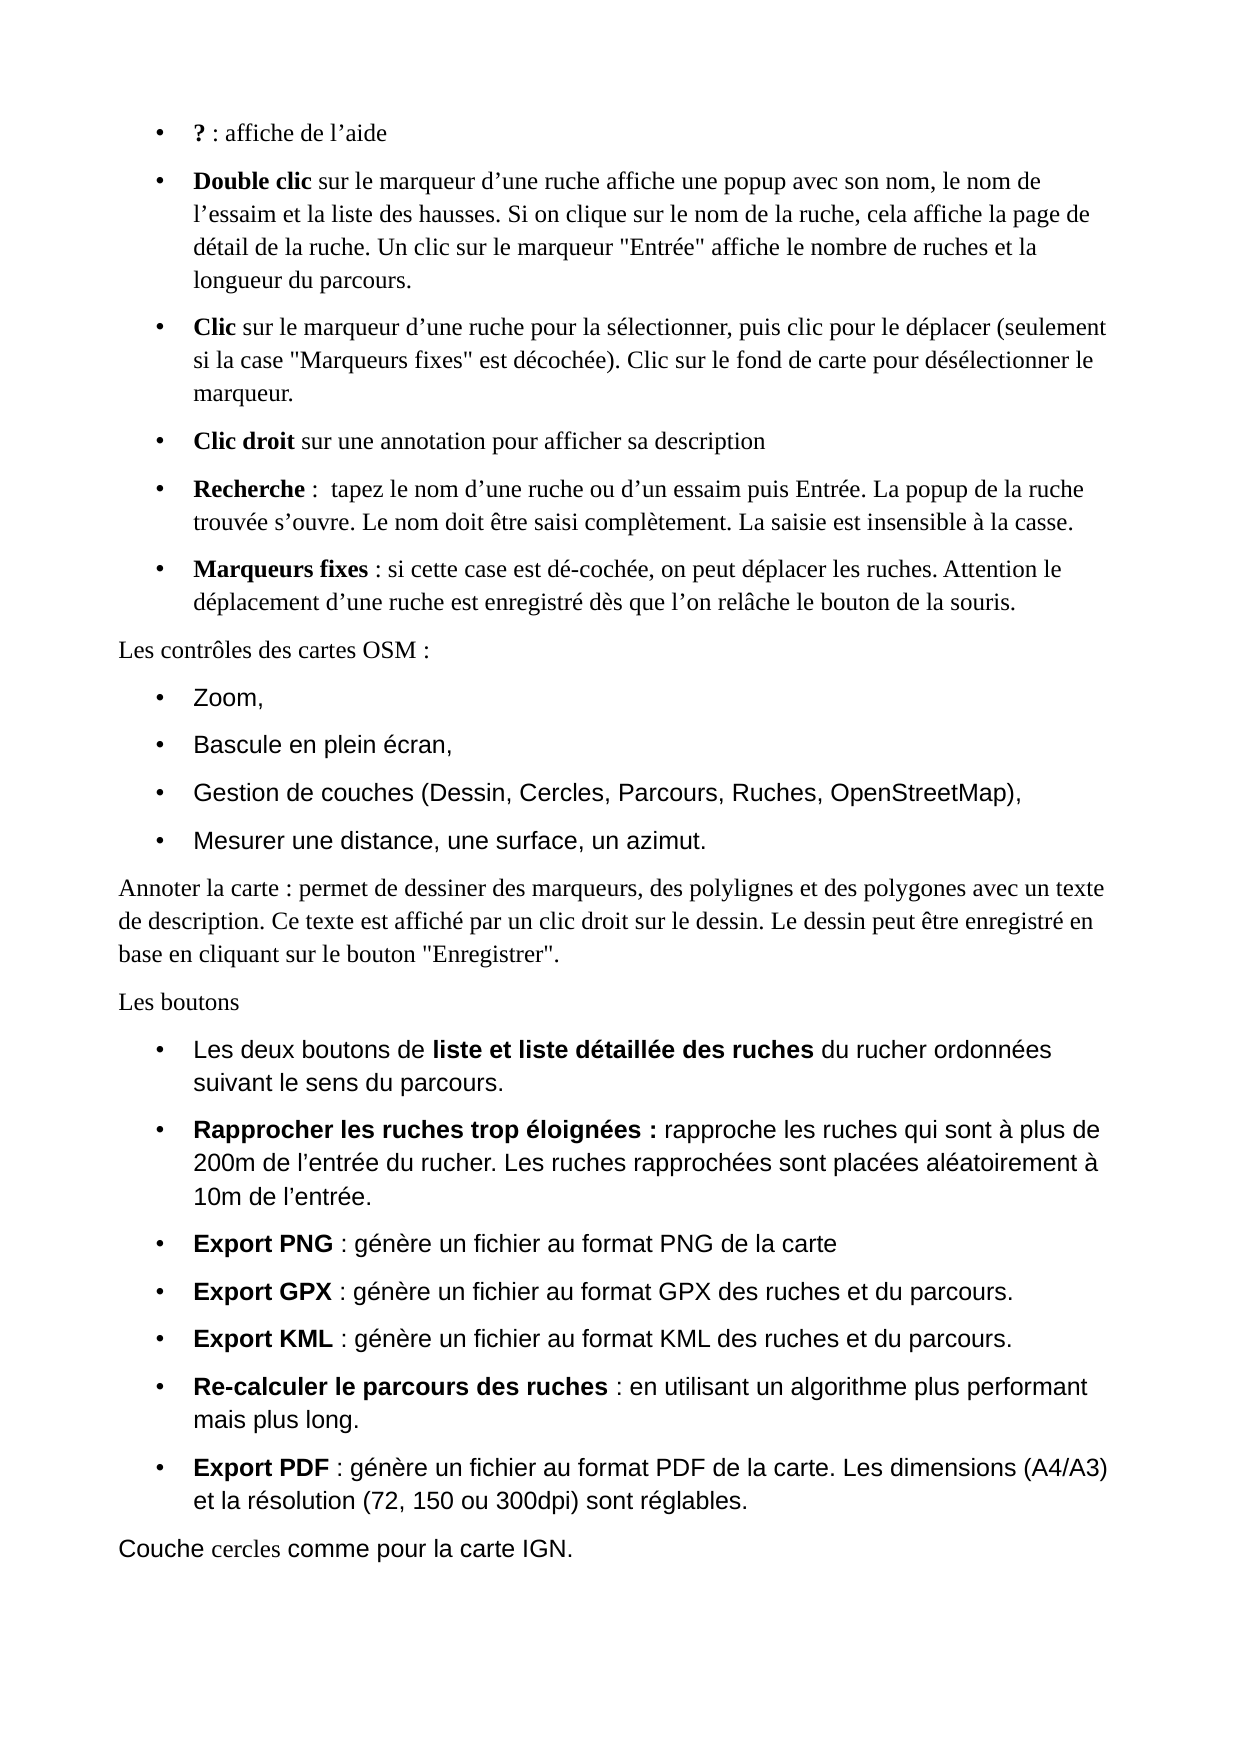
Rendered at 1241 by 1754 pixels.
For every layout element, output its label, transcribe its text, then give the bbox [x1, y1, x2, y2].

list Recherche : tapez le nom d’une ruche ou d’un essaim puis Entrée. La popup de la ruche trouvée s’ouvre. Le nom doit être saisi complètement. La saisie est insensible à la casse. [156, 474, 1122, 535]
list Re-calculer le parcours des ruches : en utilisant un algorithme plus performant mais plus long. [156, 1372, 1122, 1434]
list Zoom, [156, 682, 1122, 711]
list Clic sur le marqueur d’une ruche pour la sélectionner, puis clic pour le déplacer (seulement si la case "Marqueurs fixes" est décochée). Clic sur le fond de carte pour désélectionner le marqueur. [156, 312, 1122, 407]
list ? : affiche de l’aide [156, 118, 1122, 147]
text Les contrôles des cartes OSM : [118, 635, 1122, 664]
list Marqueurs fixes : si cette case est dé-cochée, on peut déplacer les ruches. Attention le déplacement d’une ruche est enregistré dès que l’on relâche le bouton de la souris. [156, 554, 1122, 616]
list Export KML : génère un fichier au format KML des ruches et du parcours. [156, 1324, 1122, 1353]
list Export PDF : génère un fichier au format PDF de la carte. Les dimensions (A4/A3) et la résolution (72, 150 ou 300dpi) sont réglables. [156, 1453, 1122, 1515]
text Les boutons [118, 987, 1122, 1016]
list Export GPX : génère un fichier au format GPX des ruches et du parcours. [156, 1277, 1122, 1306]
list Export PNG : génère un fichier au format PNG de la carte [156, 1229, 1122, 1258]
list Mesurer une distance, une surface, un azimut. [156, 826, 1122, 854]
list Double clic sur le marqueur d’une ruche affiche une popup avec son nom, le nom de l’essaim et la liste des hausses. Si on clique sur le nom de la ruche, cela affiche la page de détail de la ruche. Un clic sur le marqueur "Entrée" affiche le nombre de ruches et la longueur du parcours. [156, 166, 1122, 293]
text Annoter la carte : permet de dessiner des marqueurs, des polylignes et des polygones avec un texte de description. Ce texte est affiché par un clic droit sur le dessin. Le dessin peut être enregistré en base en cliquant sur le bouton "Enregistrer". [118, 873, 1122, 968]
list Gestion de couches (Dessin, Cercles, Parcours, Ruches, OpenStreetMap), [156, 778, 1122, 807]
list Clic droit sur une annotation pour afficher sa description [156, 426, 1122, 455]
list Bascule en plein écran, [156, 730, 1122, 759]
text Couche cercles comme pour la carte IGN. [118, 1534, 1122, 1562]
list Rapprocher les ruches trop éloignées : rapproche les ruches qui sont à plus de 200m de l’entrée du rucher. Les ruches rapprochées sont placées aléatoirement à 10m de l’entrée. [156, 1115, 1122, 1210]
list Les deux boutons de liste et liste détaillée des ruches du rucher ordonnées suivant le sens du parcours. [156, 1034, 1122, 1096]
